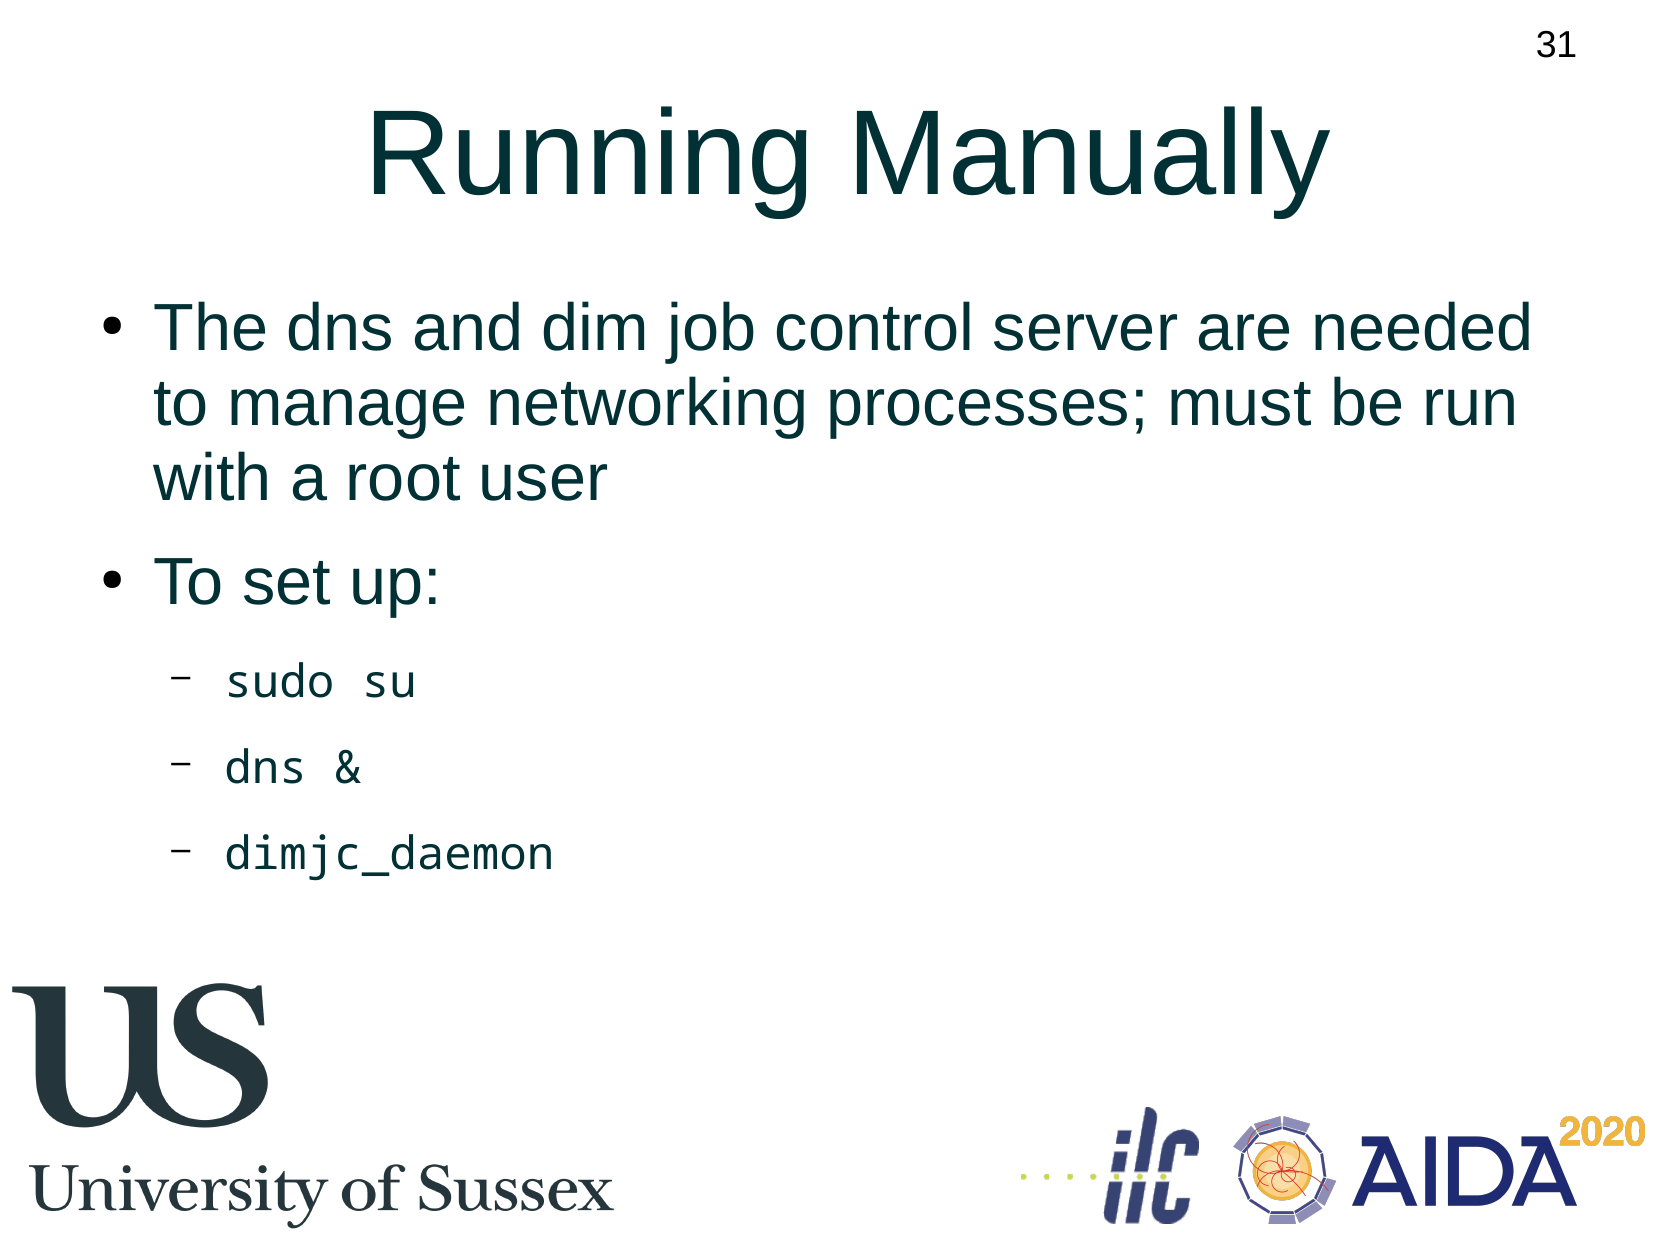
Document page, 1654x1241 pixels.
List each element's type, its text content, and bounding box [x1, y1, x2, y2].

picture [1021, 1107, 1199, 1224]
text_box [1521, 16, 1654, 84]
title Running Manually [82, 49, 1571, 257]
picture [1233, 1116, 1645, 1224]
list The dns and dim job control server are needed to manage networking processes; must be run with a root user To set up: sudo su dns & dimjc_daemon [82, 290, 1571, 957]
picture [11, 982, 615, 1229]
